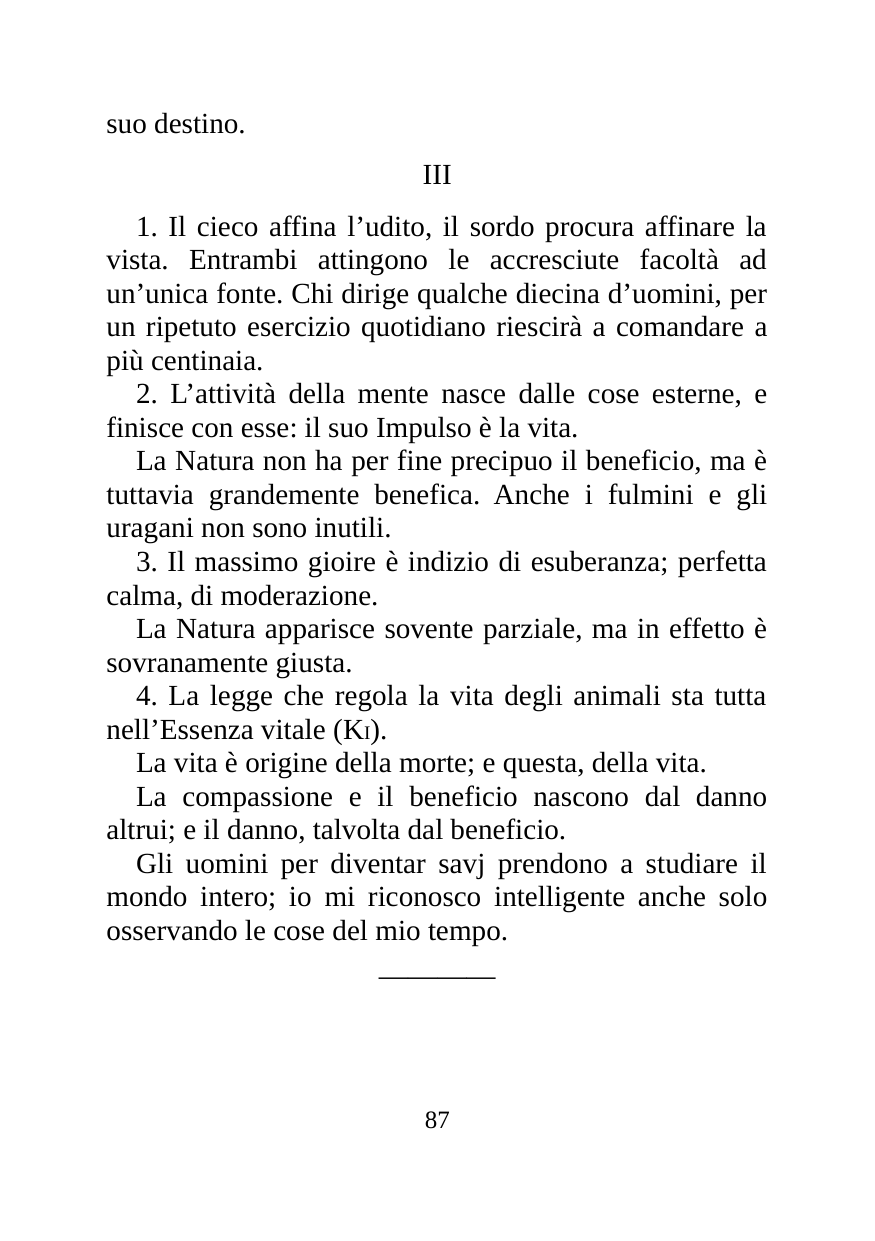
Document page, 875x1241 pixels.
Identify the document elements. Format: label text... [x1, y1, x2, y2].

text III [106, 157, 768, 191]
text 4. La legge che regola la vita degli animali sta tutta nell’Essenza vitale (Ki). [106, 678, 768, 745]
text ———— [106, 958, 768, 996]
text 1. Il cieco affina l’udito, il sordo procura affinare la vista. Entrambi attingono le accresciute facoltà ad un’unica fonte. Chi dirige qualche diecina d’uomini, per un ripetuto esercizio quotidiano riescirà a comandare a più centinaia. [106, 209, 768, 376]
text La vita è origine della morte; e questa, della vita. [106, 745, 768, 779]
text Gli uomini per diventar savj prendono a studiare il mondo intero; io mi riconosco intelligente anche solo osservando le cose del mio tempo. [106, 846, 768, 947]
text La compassione e il beneficio nascono dal danno altrui; e il danno, talvolta dal beneficio. [106, 779, 768, 846]
text 3. Il massimo gioire è indizio di esuberanza; perfetta calma, di moderazione. [106, 544, 768, 611]
text suo destino. [106, 106, 768, 140]
text La Natura apparisce sovente parziale, ma in effetto è sovranamente giusta. [106, 611, 768, 678]
text 2. L’attività della mente nasce dalle cose esterne, e finisce con esse: il suo Impulso è la vita. [106, 376, 768, 443]
text La Natura non ha per fine precipuo il beneficio, ma è tuttavia grandemente benefica. Anche i fulmini e gli uragani non sono inutili. [106, 443, 768, 544]
